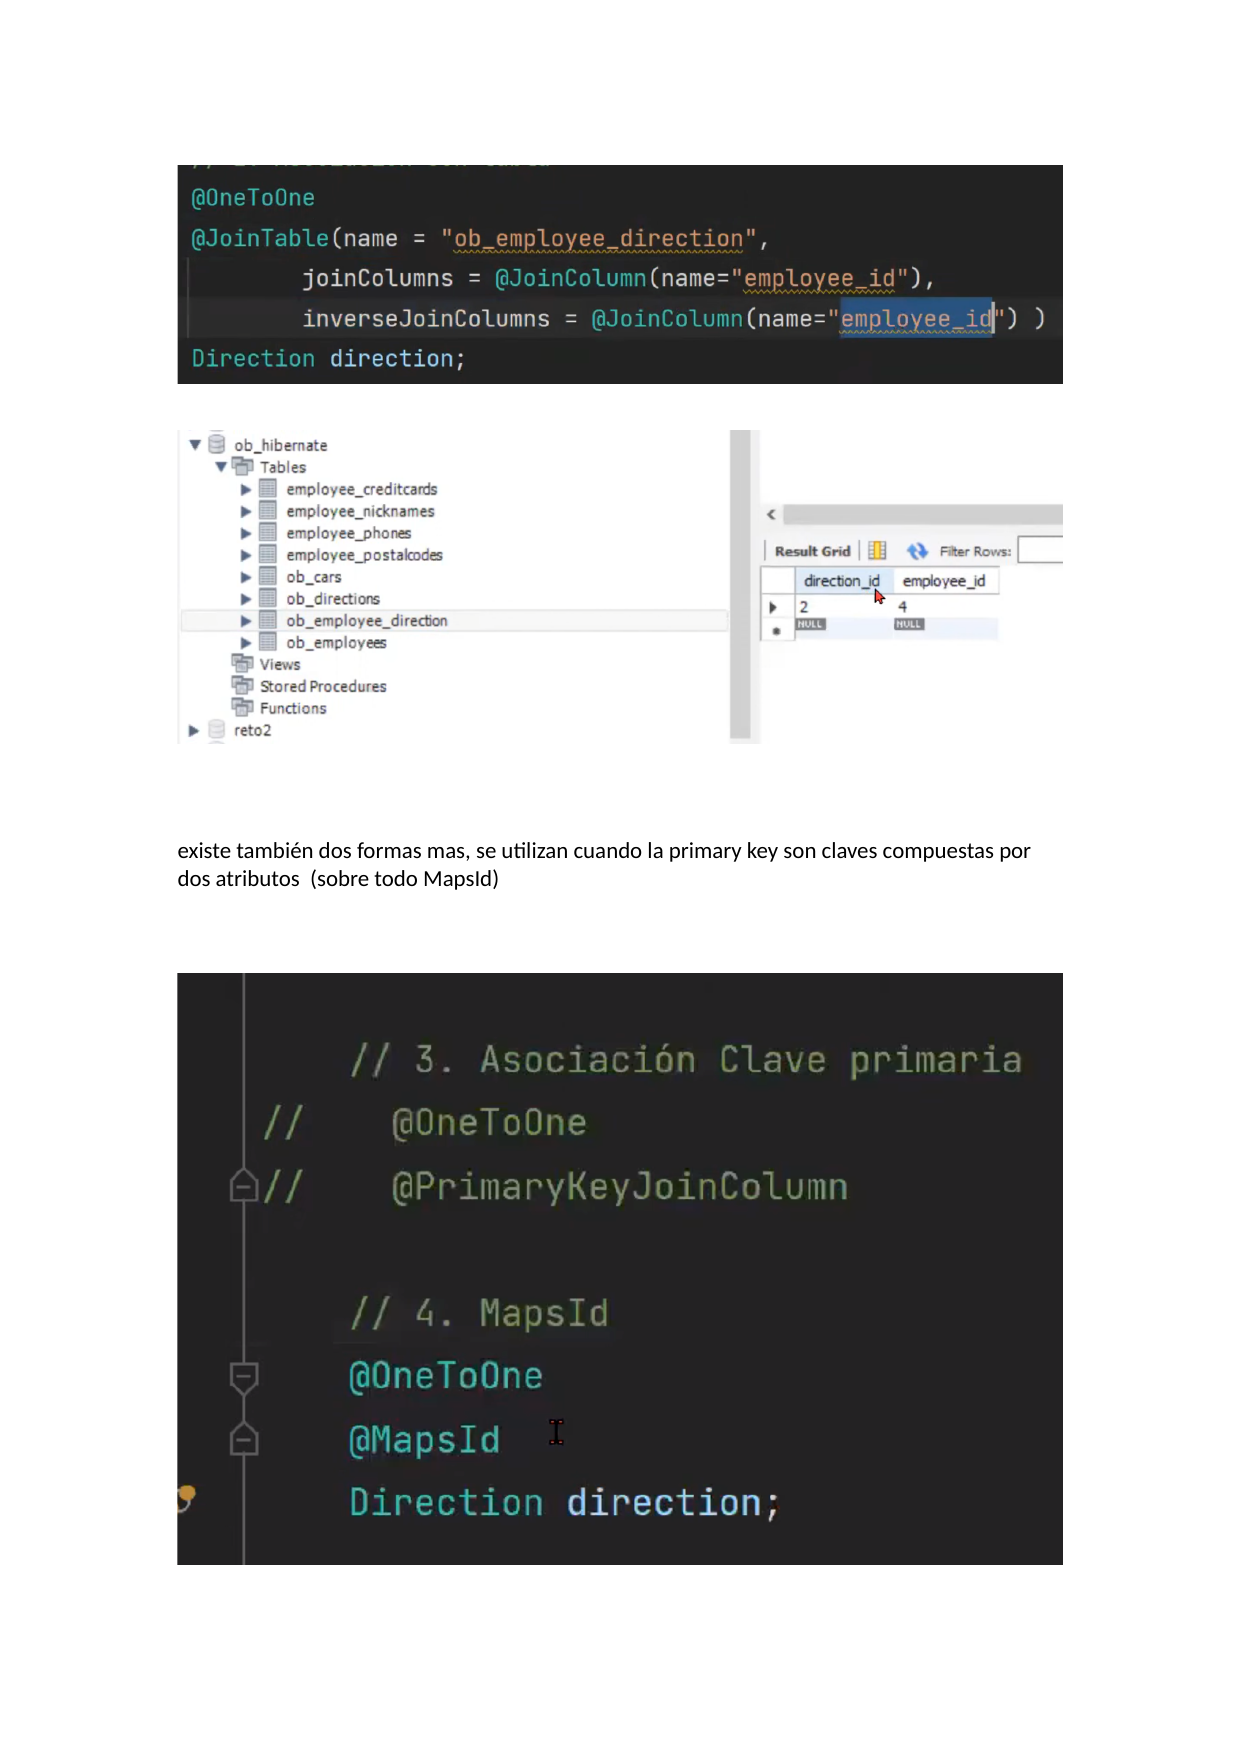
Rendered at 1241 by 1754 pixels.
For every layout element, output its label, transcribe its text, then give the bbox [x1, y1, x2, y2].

text existe también dos formas mas, se utilizan cuando la primary key son claves compuestas por dos atributos (sobre todo MapsId) [177, 836, 1063, 893]
